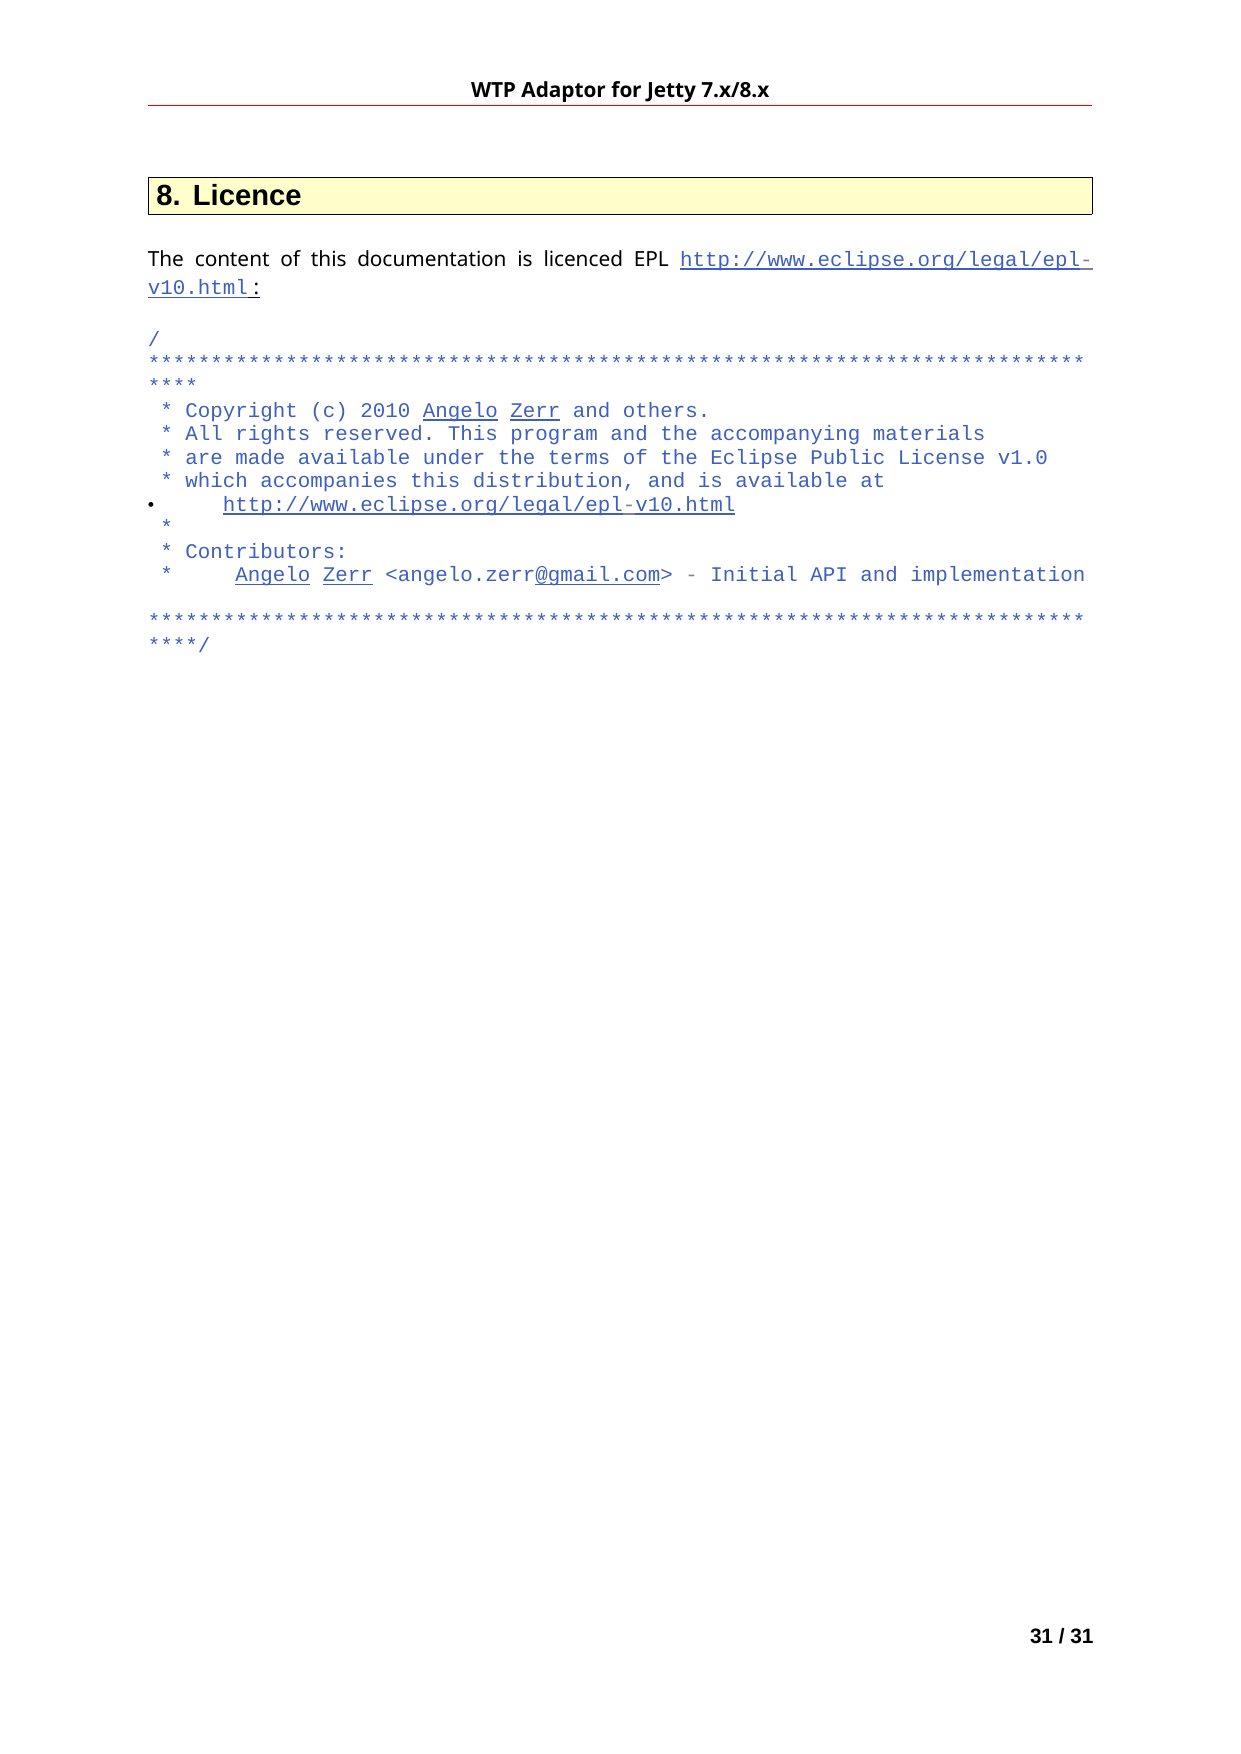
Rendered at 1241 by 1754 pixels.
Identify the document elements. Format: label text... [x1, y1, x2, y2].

text * are made available under the terms of the Eclipse Public License v1.0 [148, 447, 1092, 470]
text * All rights reserved. This program and the accompanying materials [148, 423, 1092, 447]
subtitle Licence [149, 178, 1092, 214]
text /******************************************************************************* [148, 329, 1092, 400]
list http://www.eclipse.org/legal/epl-v10.html [148, 494, 1092, 517]
text * [148, 517, 1092, 541]
text * Copyright (c) 2010 Angelo Zerr and others. [148, 400, 1092, 423]
text * Angelo Zerr <angelo.zerr@gmail.com> - Initial API and implementation [148, 564, 1092, 588]
text *******************************************************************************/ [148, 588, 1092, 659]
text The content of this documentation is licenced EPL http://www.eclipse.org/legal/epl-v10.html : [148, 244, 1092, 301]
text * which accompanies this distribution, and is available at [148, 470, 1092, 494]
text * Contributors: [148, 541, 1092, 564]
